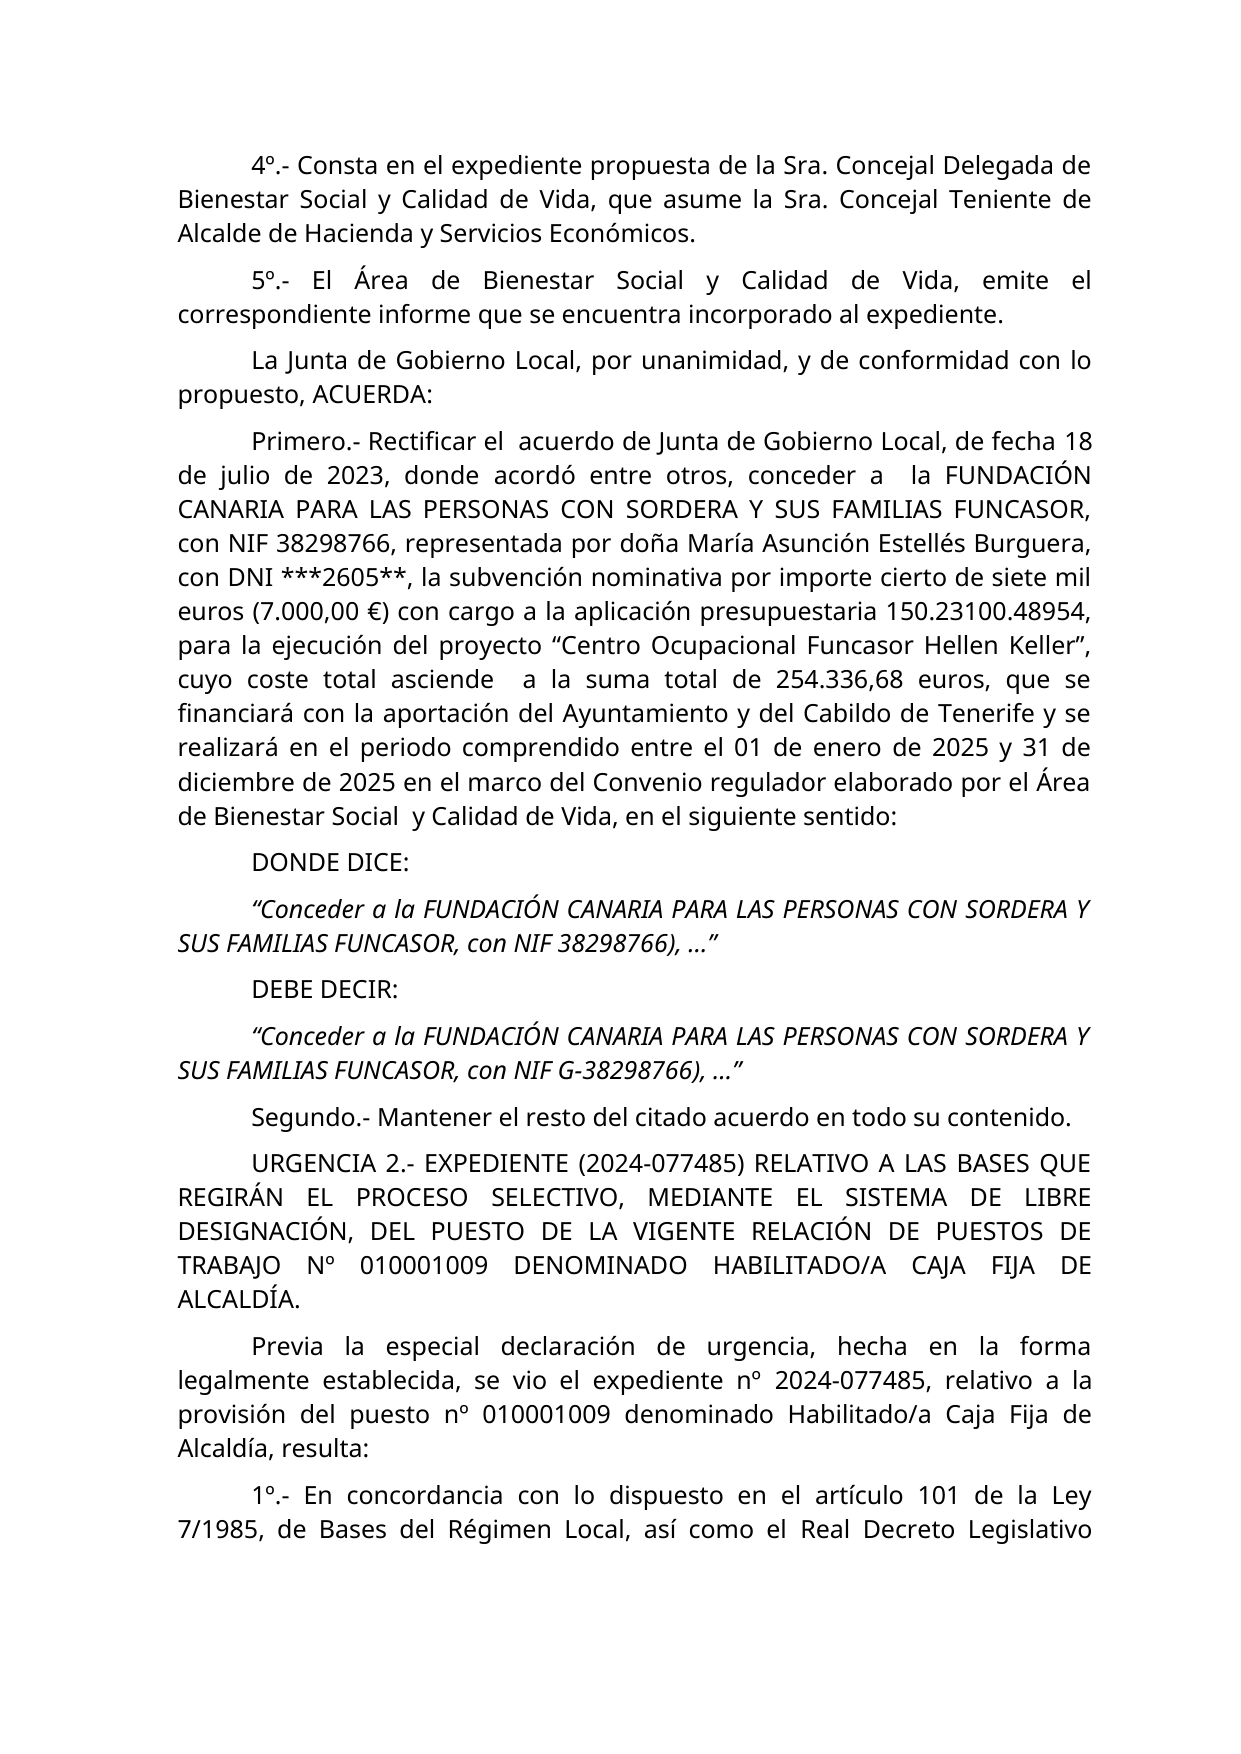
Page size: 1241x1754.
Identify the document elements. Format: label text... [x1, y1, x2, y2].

text “Conceder a la FUNDACIÓN CANARIA PARA LAS PERSONAS CON SORDERA Y SUS FAMILIAS FUNCASOR, con NIF 38298766), …” [177, 891, 1093, 959]
text Previa la especial declaración de urgencia, hecha en la forma legalmente establecida, se vio el expediente nº 2024-077485, relativo a la provisión del puesto nº 010001009 denominado Habilitado/a Caja Fija de Alcaldía, resulta: [177, 1328, 1093, 1465]
text DONDE DICE: [177, 845, 1093, 879]
text 5º.- El Área de Bienestar Social y Calidad de Vida, emite el correspondiente informe que se encuentra incorporado al expediente. [177, 262, 1093, 330]
text “Conceder a la FUNDACIÓN CANARIA PARA LAS PERSONAS CON SORDERA Y SUS FAMILIAS FUNCASOR, con NIF G-38298766), …” [177, 1018, 1093, 1087]
text 1º.- En concordancia con lo dispuesto en el artículo 101 de la Ley 7/1985, de Bases del Régimen Local, así como el Real Decreto Legislativo [177, 1477, 1093, 1545]
text 4º.- Consta en el expediente propuesta de la Sra. Concejal Delegada de Bienestar Social y Calidad de Vida, que asume la Sra. Concejal Teniente de Alcalde de Hacienda y Servicios Económicos. [177, 148, 1093, 250]
text DEBE DECIR: [177, 972, 1093, 1006]
text Primero.- Rectificar el acuerdo de Junta de Gobierno Local, de fecha 18 de julio de 2023, donde acordó entre otros, conceder a la FUNDACIÓN CANARIA PARA LAS PERSONAS CON SORDERA Y SUS FAMILIAS FUNCASOR, con NIF 38298766, representada por doña María Asunción Estellés Burguera, con DNI ***2605**, la subvención nominativa por importe cierto de siete mil euros (7.000,00 €) con cargo a la aplicación presupuestaria 150.23100.48954, para la ejecución del proyecto “Centro Ocupacional Funcasor Hellen Keller”, cuyo coste total asciende a la suma total de 254.336,68 euros, que se financiará con la aportación del Ayuntamiento y del Cabildo de Tenerife y se realizará en el periodo comprendido entre el 01 de enero de 2025 y 31 de diciembre de 2025 en el marco del Convenio regulador elaborado por el Área de Bienestar Social y Calidad de Vida, en el siguiente sentido: [177, 423, 1093, 832]
text Segundo.- Mantener el resto del citado acuerdo en todo su contenido. [177, 1099, 1093, 1133]
text La Junta de Gobierno Local, por unanimidad, y de conformidad con lo propuesto, ACUERDA: [177, 343, 1093, 411]
text URGENCIA 2.- EXPEDIENTE (2024-077485) RELATIVO A LAS BASES QUE REGIRÁN EL PROCESO SELECTIVO, MEDIANTE EL SISTEMA DE LIBRE DESIGNACIÓN, DEL PUESTO DE LA VIGENTE RELACIÓN DE PUESTOS DE TRABAJO Nº 010001009 DENOMINADO HABILITADO/A CAJA FIJA DE ALCALDÍA. [177, 1146, 1093, 1316]
